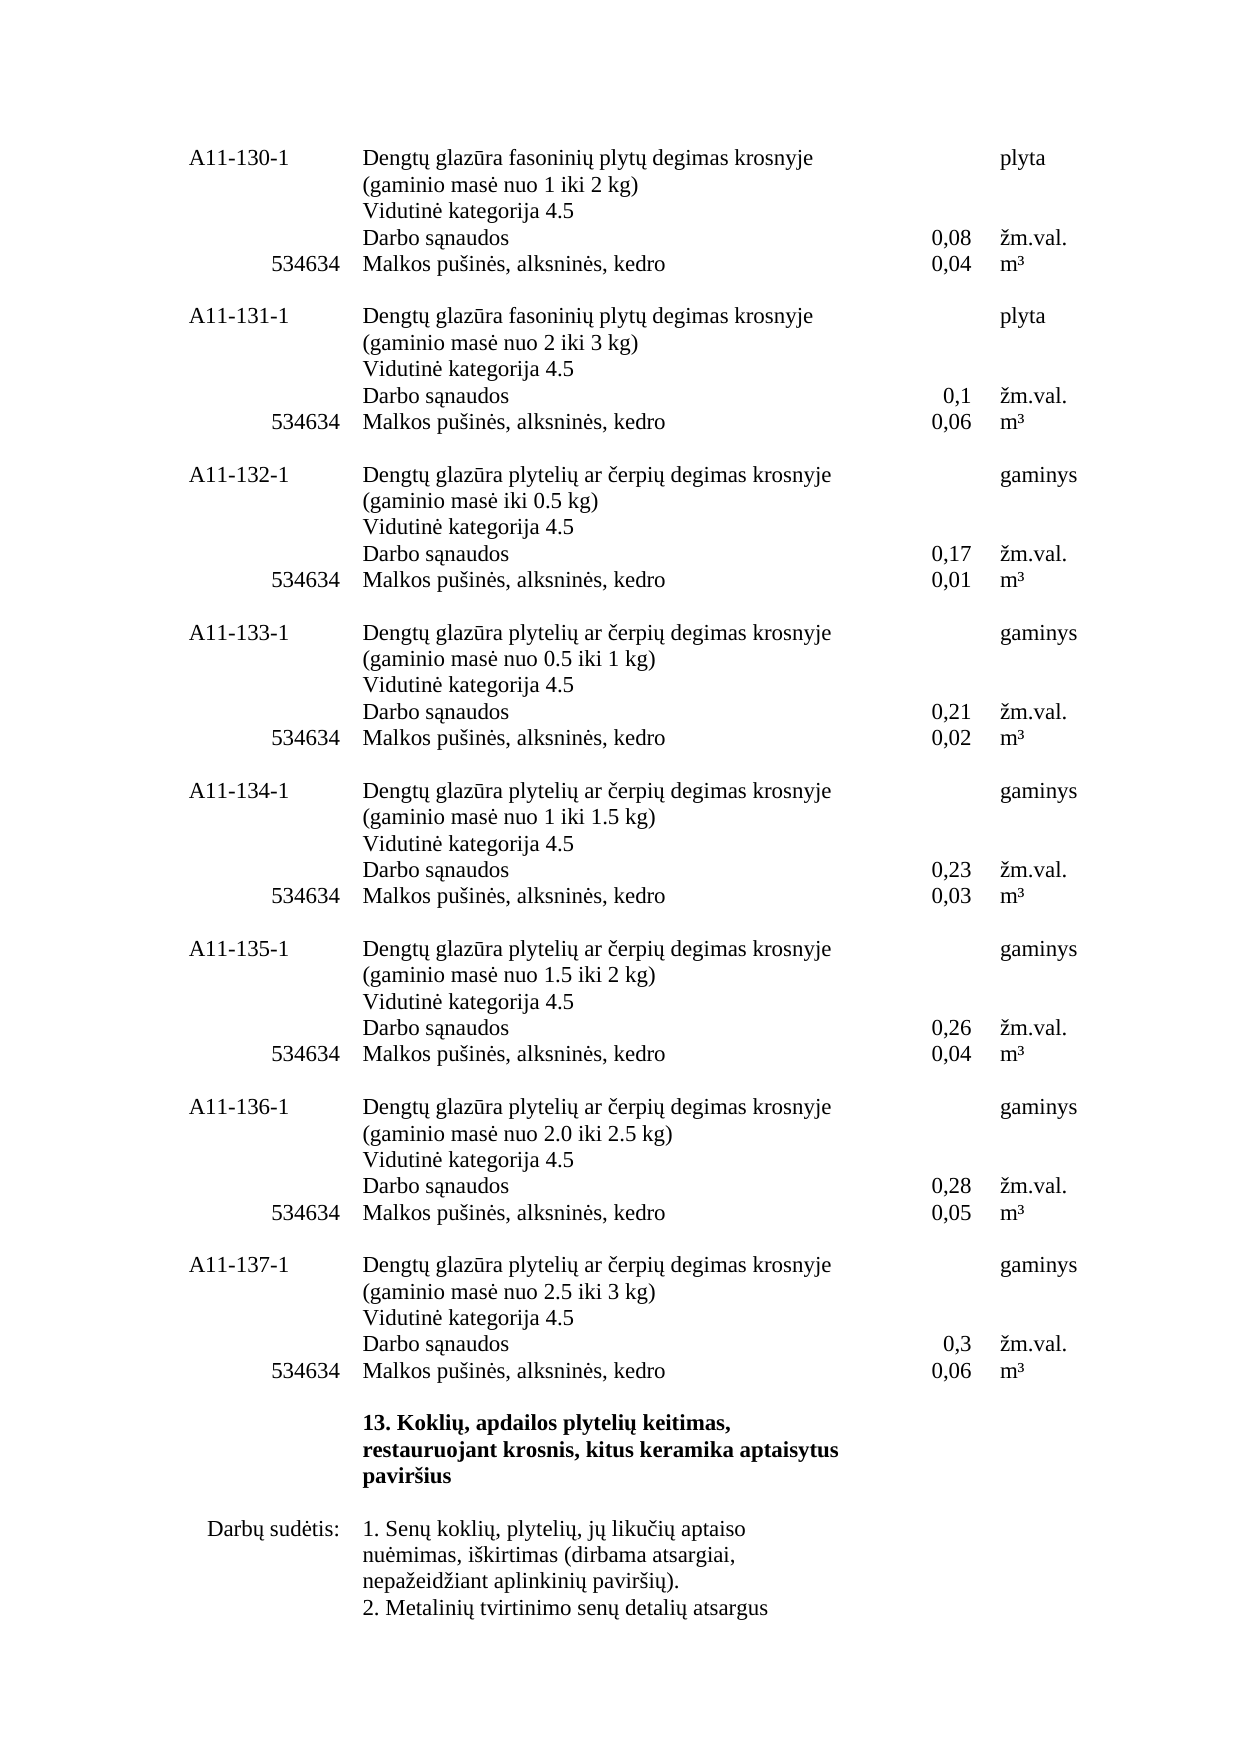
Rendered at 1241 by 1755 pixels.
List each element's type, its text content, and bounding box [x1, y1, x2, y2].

table_cell [851, 988, 988, 1014]
table_cell [177, 988, 351, 1014]
table_cell 0,28 [851, 1172, 988, 1199]
table_cell [851, 751, 988, 777]
table_cell Dengtų glazūra plytelių ar čerpių degimas krosnyje (gaminio masė iki 0.5 kg) [351, 461, 851, 513]
table_cell [351, 434, 851, 461]
table_cell [351, 593, 851, 619]
table_cell [989, 988, 1126, 1014]
table_cell Malkos pušinės, alksninės, kedro [351, 1041, 851, 1067]
table_cell 13. Koklių, apdailos plytelių keitimas, restauruojant krosnis, kitus keramika aptaisytus paviršius [351, 1410, 851, 1488]
table_cell [177, 1172, 351, 1199]
table_cell [851, 276, 988, 303]
table_cell 0,06 [851, 408, 988, 434]
table_cell [177, 1410, 351, 1488]
table_cell [351, 751, 851, 777]
table_cell [177, 382, 351, 408]
table_cell m³ [989, 1041, 1126, 1067]
table_cell [851, 1515, 988, 1594]
table_cell Malkos pušinės, alksninės, kedro [351, 724, 851, 751]
table_cell 534634 [177, 1199, 351, 1225]
table_cell A11-132-1 [177, 461, 351, 513]
table_cell Dengtų glazūra plytelių ar čerpių degimas krosnyje (gaminio masė nuo 2.0 iki 2.5 kg) [351, 1093, 851, 1146]
table_cell [989, 434, 1126, 461]
table_cell Dengtų glazūra plytelių ar čerpių degimas krosnyje (gaminio masė nuo 1.5 iki 2 kg) [351, 935, 851, 988]
table_cell [989, 1489, 1126, 1515]
table_cell [989, 118, 1126, 144]
table_cell gaminys [989, 935, 1126, 988]
table_cell [851, 672, 988, 698]
table_cell gaminys [989, 1251, 1126, 1304]
table_cell [851, 461, 988, 513]
table_cell [851, 514, 988, 540]
table_cell [989, 276, 1126, 303]
table_cell [351, 1067, 851, 1093]
table_cell Dengtų glazūra fasoninių plytų degimas krosnyje (gaminio masė nuo 2 iki 3 kg) [351, 303, 851, 355]
table_cell Darbo sąnaudos [351, 698, 851, 724]
table_cell [177, 118, 351, 144]
table_cell žm.val. [989, 1172, 1126, 1199]
table_cell Dengtų glazūra plytelių ar čerpių degimas krosnyje (gaminio masė nuo 1 iki 1.5 kg) [351, 777, 851, 830]
table_cell 0,02 [851, 724, 988, 751]
table_cell 0,17 [851, 540, 988, 566]
table_cell [177, 276, 351, 303]
table_cell [989, 1146, 1126, 1172]
table_cell 1. Senų koklių, plytelių, jų likučių aptaiso nuėmimas, iškirtimas (dirbama atsargiai, nepažeidžiant aplinkinių paviršių). [351, 1515, 851, 1594]
table_cell [177, 197, 351, 223]
table_cell [177, 1225, 351, 1251]
table_cell [177, 1489, 351, 1515]
table_cell žm.val. [989, 1014, 1126, 1041]
table_cell [351, 1489, 851, 1515]
table_cell Darbo sąnaudos [351, 1330, 851, 1357]
table_cell [851, 1251, 988, 1304]
table_cell 0,03 [851, 883, 988, 909]
table_cell plyta [989, 145, 1126, 197]
table_cell [177, 1383, 351, 1409]
table_cell [851, 830, 988, 856]
table_cell A11-136-1 [177, 1093, 351, 1146]
table_cell [177, 224, 351, 250]
table_cell m³ [989, 566, 1126, 592]
table_cell [177, 1304, 351, 1330]
table_cell A11-133-1 [177, 619, 351, 672]
table_cell Darbo sąnaudos [351, 382, 851, 408]
table_cell [989, 197, 1126, 223]
table_cell 0,3 [851, 1330, 988, 1357]
table_cell Vidutinė kategorija 4.5 [351, 197, 851, 223]
table_cell [989, 593, 1126, 619]
table_cell [851, 1304, 988, 1330]
table_cell A11-130-1 [177, 145, 351, 197]
table_cell gaminys [989, 461, 1126, 513]
table_cell Vidutinė kategorija 4.5 [351, 830, 851, 856]
table_cell 2. Metalinių tvirtinimo senų detalių atsargus [351, 1594, 851, 1620]
table_cell [851, 935, 988, 988]
table_cell [851, 145, 988, 197]
table_cell Dengtų glazūra fasoninių plytų degimas krosnyje (gaminio masė nuo 1 iki 2 kg) [351, 145, 851, 197]
table_cell [851, 593, 988, 619]
table_cell žm.val. [989, 856, 1126, 882]
table_cell m³ [989, 1199, 1126, 1225]
table_cell 0,1 [851, 382, 988, 408]
table_cell [851, 1093, 988, 1146]
table_cell [177, 1067, 351, 1093]
table_cell 0,04 [851, 250, 988, 276]
table_cell [177, 540, 351, 566]
table_cell [177, 514, 351, 540]
table_cell žm.val. [989, 698, 1126, 724]
table_cell [851, 619, 988, 672]
table_cell m³ [989, 883, 1126, 909]
table_cell 534634 [177, 566, 351, 592]
table_cell Malkos pušinės, alksninės, kedro [351, 1357, 851, 1383]
table_cell [989, 1225, 1126, 1251]
table_cell Vidutinė kategorija 4.5 [351, 1146, 851, 1172]
table_cell m³ [989, 1357, 1126, 1383]
table_cell 534634 [177, 408, 351, 434]
table_cell 534634 [177, 250, 351, 276]
table_cell Darbo sąnaudos [351, 224, 851, 250]
table_cell Vidutinė kategorija 4.5 [351, 514, 851, 540]
table_cell [851, 1594, 988, 1620]
table_cell Darbo sąnaudos [351, 856, 851, 882]
table_cell 534634 [177, 724, 351, 751]
table_cell 0,08 [851, 224, 988, 250]
table_cell [989, 1594, 1126, 1620]
table_cell Malkos pušinės, alksninės, kedro [351, 883, 851, 909]
table_cell [989, 1304, 1126, 1330]
table_cell Darbo sąnaudos [351, 1014, 851, 1041]
table_cell [851, 1410, 988, 1488]
table_cell A11-135-1 [177, 935, 351, 988]
table_cell [177, 593, 351, 619]
table_cell Dengtų glazūra plytelių ar čerpių degimas krosnyje (gaminio masė nuo 2.5 iki 3 kg) [351, 1251, 851, 1304]
table_cell Malkos pušinės, alksninės, kedro [351, 566, 851, 592]
table_cell [177, 672, 351, 698]
table_cell A11-134-1 [177, 777, 351, 830]
table_cell 0,04 [851, 1041, 988, 1067]
table_cell m³ [989, 408, 1126, 434]
table_cell 534634 [177, 1041, 351, 1067]
table_cell Dengtų glazūra plytelių ar čerpių degimas krosnyje (gaminio masė nuo 0.5 iki 1 kg) [351, 619, 851, 672]
table_cell [177, 1594, 351, 1620]
table_cell gaminys [989, 1093, 1126, 1146]
table_cell m³ [989, 724, 1126, 751]
table_cell [989, 514, 1126, 540]
table_cell Vidutinė kategorija 4.5 [351, 988, 851, 1014]
table_cell [989, 751, 1126, 777]
table_cell [177, 1330, 351, 1357]
table_cell [851, 355, 988, 382]
table_cell 534634 [177, 883, 351, 909]
table_cell Vidutinė kategorija 4.5 [351, 672, 851, 698]
table_cell [177, 909, 351, 935]
table_cell [989, 355, 1126, 382]
table_cell [177, 434, 351, 461]
table_cell [851, 1225, 988, 1251]
table_cell [851, 197, 988, 223]
table_cell žm.val. [989, 224, 1126, 250]
table_cell Darbų sudėtis: [177, 1515, 351, 1594]
table_cell Vidutinė kategorija 4.5 [351, 355, 851, 382]
table_cell [989, 1515, 1126, 1594]
table_cell [851, 1067, 988, 1093]
table_cell [177, 830, 351, 856]
table_cell plyta [989, 303, 1126, 355]
table_cell A11-137-1 [177, 1251, 351, 1304]
table_cell [177, 698, 351, 724]
table_cell m³ [989, 250, 1126, 276]
table_cell Vidutinė kategorija 4.5 [351, 1304, 851, 1330]
table_cell [177, 1014, 351, 1041]
table_cell žm.val. [989, 382, 1126, 408]
table_cell [177, 1146, 351, 1172]
table_cell Darbo sąnaudos [351, 1172, 851, 1199]
table_cell [177, 751, 351, 777]
table_cell [851, 118, 988, 144]
table_cell gaminys [989, 619, 1126, 672]
table_cell [851, 777, 988, 830]
table_cell [851, 909, 988, 935]
table_cell Malkos pušinės, alksninės, kedro [351, 250, 851, 276]
table_cell [989, 909, 1126, 935]
table_cell 0,23 [851, 856, 988, 882]
table_cell [351, 909, 851, 935]
table_cell 0,21 [851, 698, 988, 724]
table_cell [851, 1146, 988, 1172]
table_cell [989, 1410, 1126, 1488]
table_cell gaminys [989, 777, 1126, 830]
table_cell [989, 1067, 1126, 1093]
table_cell 0,26 [851, 1014, 988, 1041]
table_cell žm.val. [989, 1330, 1126, 1357]
table_cell [177, 856, 351, 882]
table_cell [851, 1489, 988, 1515]
table_cell [851, 1383, 988, 1409]
table_cell 0,01 [851, 566, 988, 592]
table_cell [351, 1383, 851, 1409]
table_cell [177, 355, 351, 382]
table_cell [851, 434, 988, 461]
table_cell [989, 672, 1126, 698]
table_cell [351, 1225, 851, 1251]
table_cell [851, 303, 988, 355]
table_cell [989, 830, 1126, 856]
table_cell 0,05 [851, 1199, 988, 1225]
table_cell [351, 118, 851, 144]
table_cell Malkos pušinės, alksninės, kedro [351, 408, 851, 434]
table_cell Darbo sąnaudos [351, 540, 851, 566]
table_cell 0,06 [851, 1357, 988, 1383]
table_cell Malkos pušinės, alksninės, kedro [351, 1199, 851, 1225]
table_cell žm.val. [989, 540, 1126, 566]
table_cell [989, 1383, 1126, 1409]
table_cell 534634 [177, 1357, 351, 1383]
table_cell [351, 276, 851, 303]
table_cell A11-131-1 [177, 303, 351, 355]
